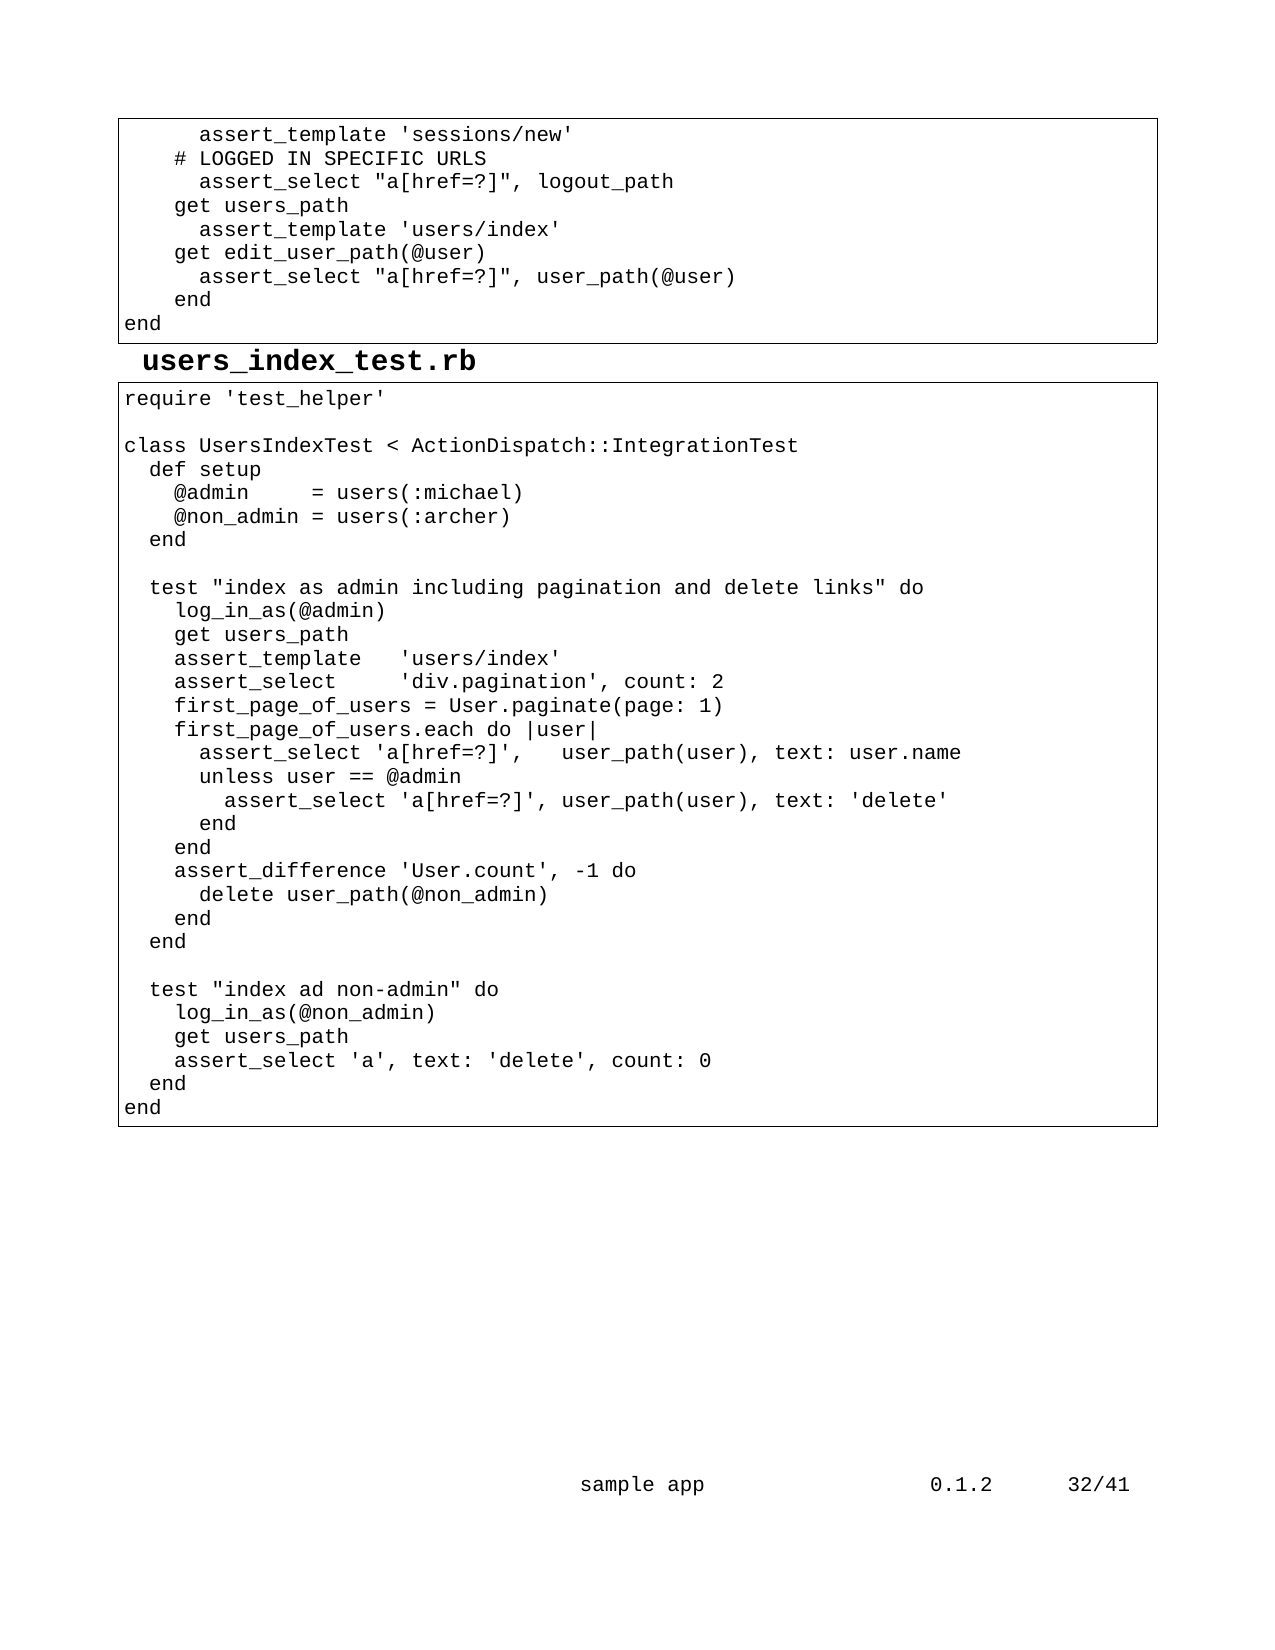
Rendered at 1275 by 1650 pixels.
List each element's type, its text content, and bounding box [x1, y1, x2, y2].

table_header assert_template 'sessions/new' # LOGGED IN SPECIFIC URLS assert_select "a[href=?]", logout_path get users_path assert_template 'users/index' get edit_user_path(@user) assert_select "a[href=?]", user_path(@user) end end [119, 119, 1157, 342]
subtitle users_index_test.rb [142, 346, 1157, 379]
table_header require 'test_helper' class UsersIndexTest < ActionDispatch::IntegrationTest def setup @admin = users(:michael) @non_admin = users(:archer) end test "index as admin including pagination and delete links" do log_in_as(@admin) get users_path assert_template 'users/index' assert_select 'div.pagination', count: 2 first_page_of_users = User.paginate(page: 1) first_page_of_users.each do |user| assert_select 'a[href=?]', user_path(user), text: user.name unless user == @admin assert_select 'a[href=?]', user_path(user), text: 'delete' end end assert_difference 'User.count', -1 do delete user_path(@non_admin) end end test "index ad non-admin" do log_in_as(@non_admin) get users_path assert_select 'a', text: 'delete', count: 0 end end [119, 383, 1157, 1126]
